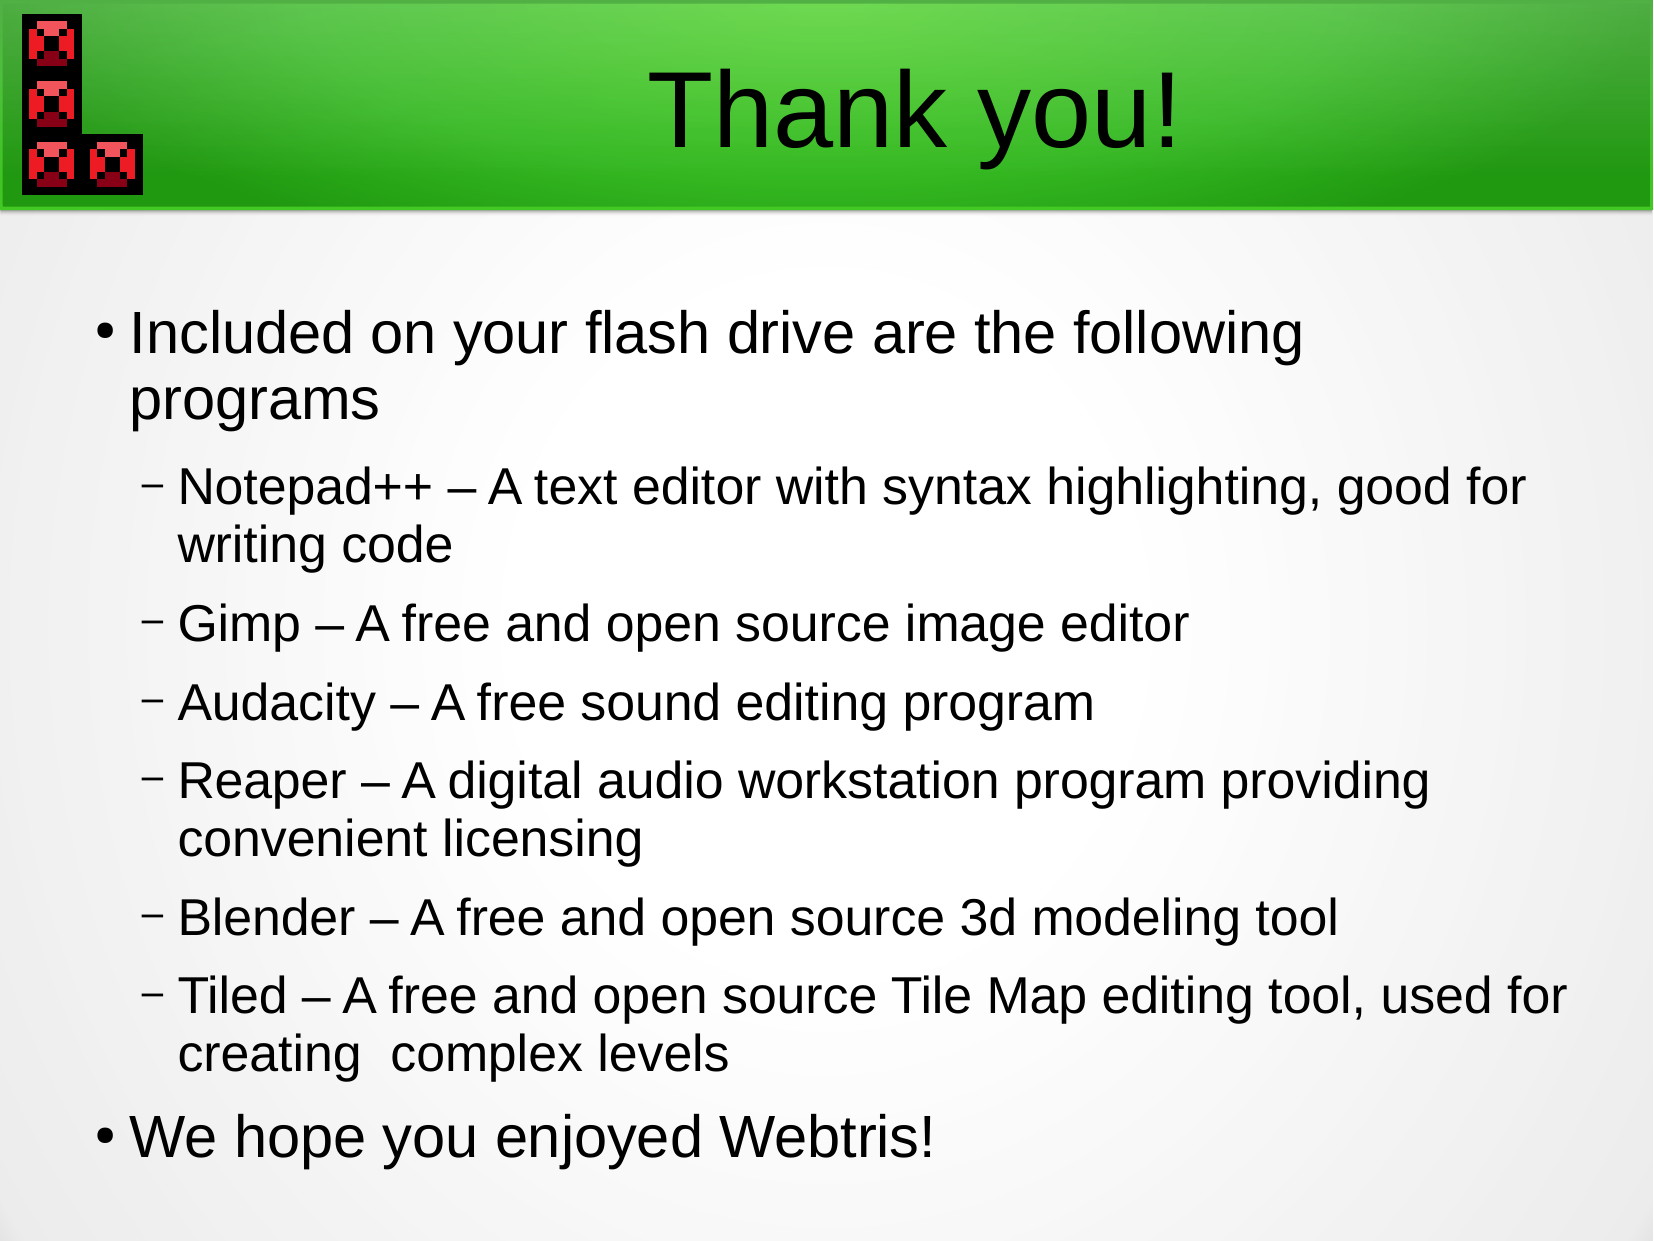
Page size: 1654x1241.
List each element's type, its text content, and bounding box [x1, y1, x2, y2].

title Thank you! [195, 30, 1636, 190]
list Included on your flash drive are the following programs Notepad++ – A text editor with syntax highlighting, good for writing code Gimp – A free and open source image editor Audacity – A free sound editing program Reaper – A digital audio workstation program providing convenient licensing Blender – A free and open source 3d modeling tool Tiled – A free and open source Tile Map editing tool, used for creating complex levels We hope you enjoyed Webtris! [82, 299, 1571, 1171]
picture [22, 14, 143, 195]
